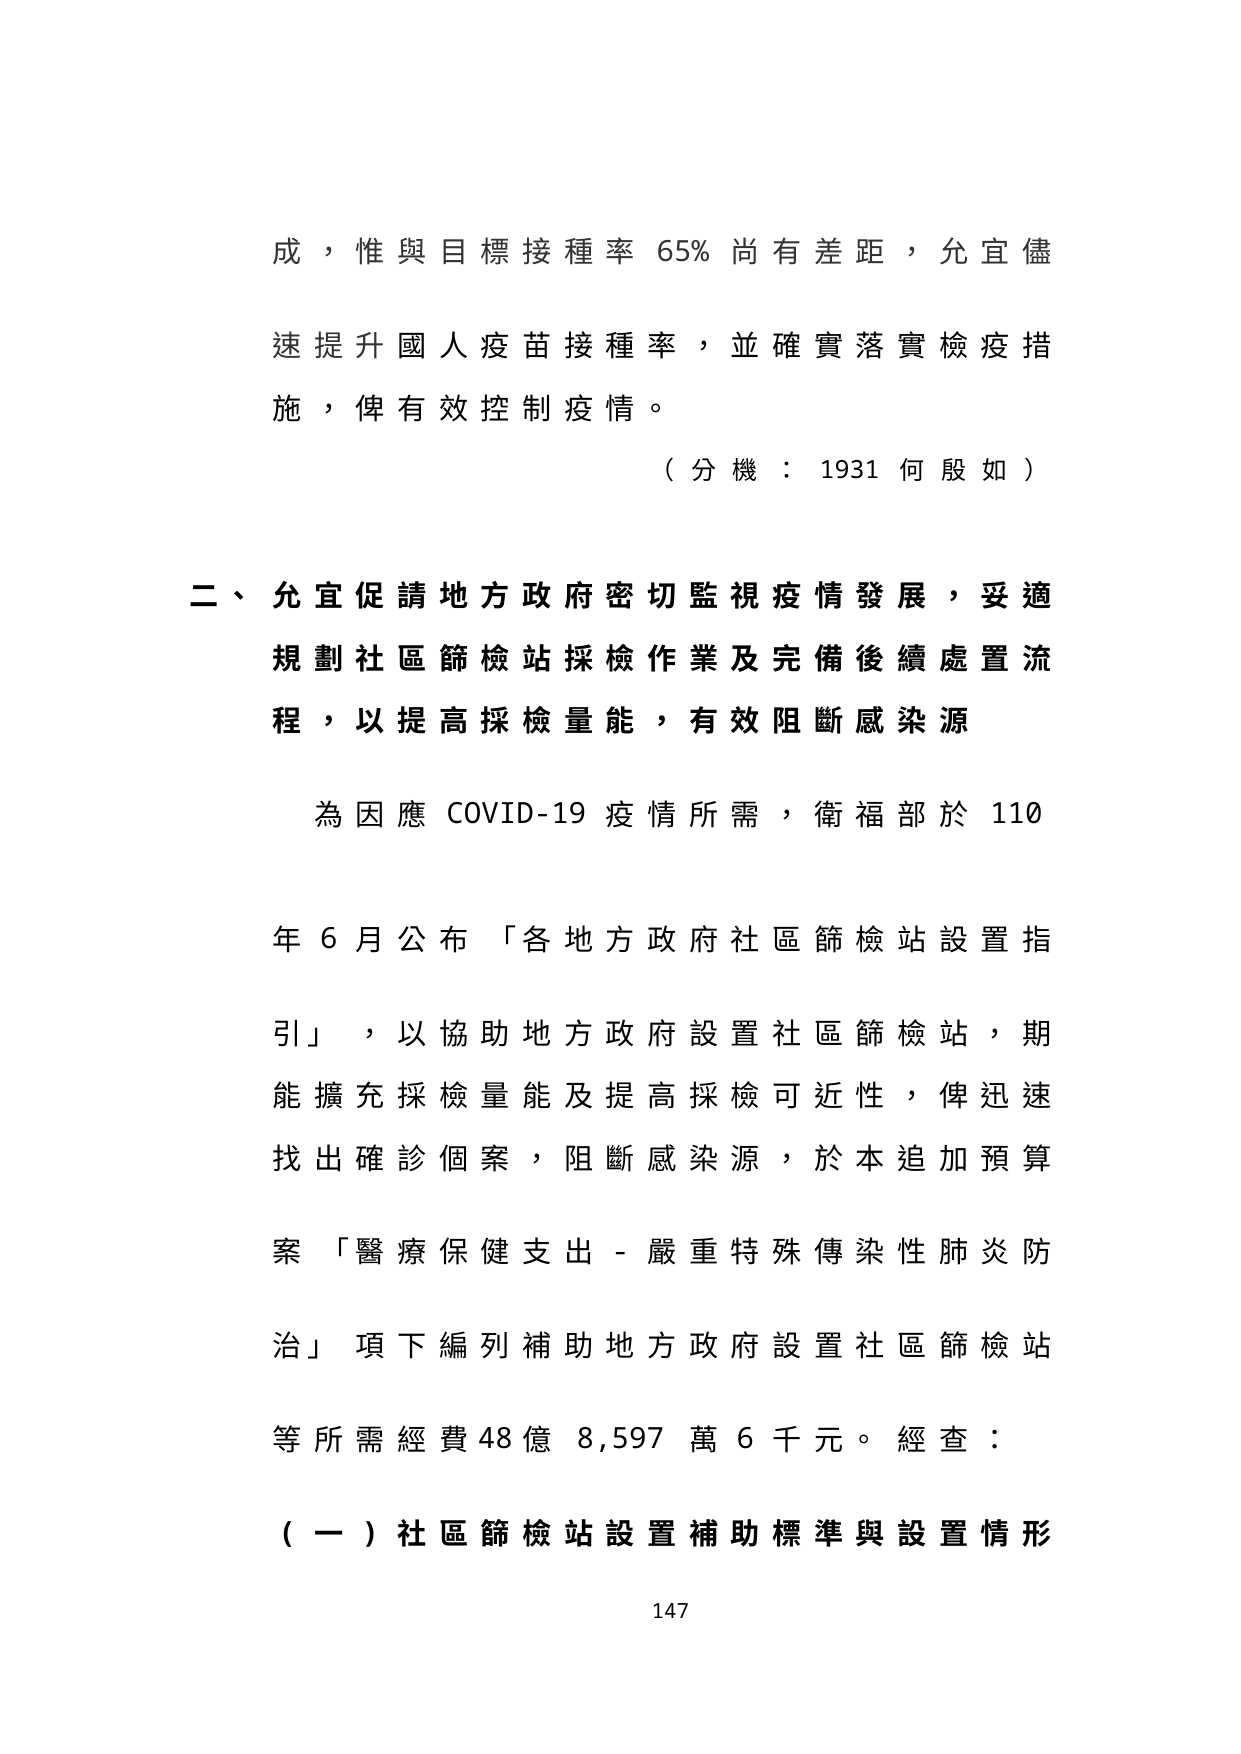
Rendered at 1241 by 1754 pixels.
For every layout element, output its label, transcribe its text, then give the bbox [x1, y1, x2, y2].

text 為因應COVID-19疫情所需，衛福部於110年6月公布「各地方政府社區篩檢站設置指引」，以協助地方政府設置社區篩檢站，期能擴充採檢量能及提高採檢可近性，俾迅速找出確診個案，阻斷感染源，於本追加預算案「醫療保健支出-嚴重特殊傳染性肺炎防治」項下編列補助地方政府設置社區篩檢站等所需經費48億8,597萬6千元。經查： [242, 740, 1058, 1490]
text (一)社區篩檢站設置補助標準與設置情形 [242, 1490, 1058, 1552]
text （分機：1931何殷如） [183, 427, 1058, 490]
text 二、允宜促請地方政府密切監視疫情發展，妥適規劃社區篩檢站採檢作業及完備後續處置流程，以提高採檢量能，有效阻斷感染源 [183, 552, 1058, 740]
text 成，惟與目標接種率65%尚有差距，允宜儘速提升國人疫苗接種率，並確實落實檢疫措施，俾有效控制疫情。 [242, 177, 1058, 427]
